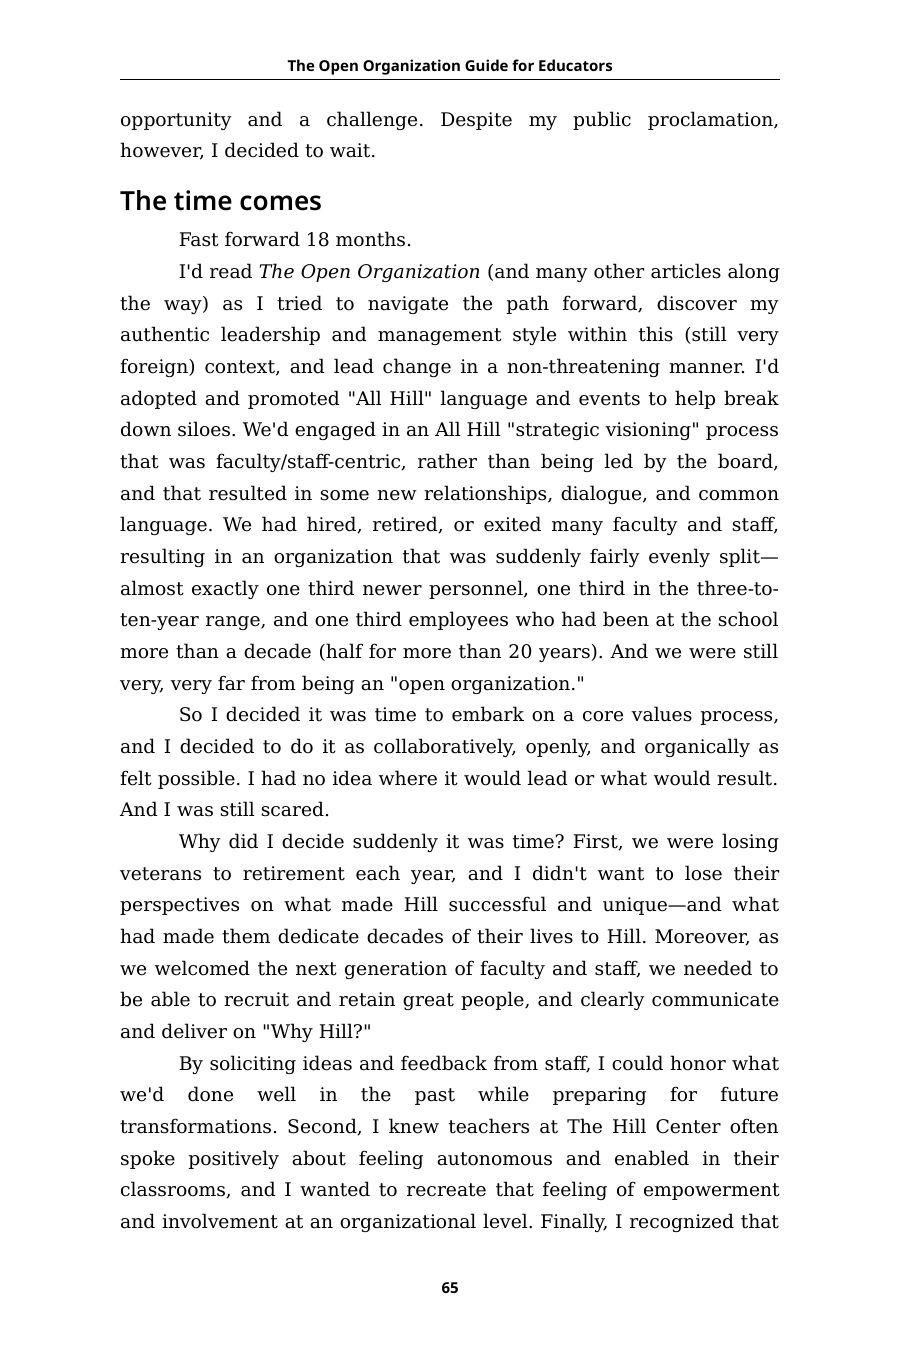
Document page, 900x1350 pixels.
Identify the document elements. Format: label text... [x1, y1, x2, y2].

text Why did I decide suddenly it was time? First, we were losing veterans to retirement each year, and I didn't want to lose their perspectives on what made Hill successful and unique—and what had made them dedicate decades of their lives to Hill. Moreover, as we welcomed the next generation of faculty and staff, we needed to be able to recruit and retain great people, and clearly communicate and deliver on "Why Hill?" [120, 831, 780, 1043]
text I'd read The Open Organization (and many other articles along the way) as I tried to navigate the path forward, discover my authentic leadership and management style within this (still very foreign) context, and lead change in a non-threatening manner. I'd adopted and promoted "All Hill" language and events to help break down siloes. We'd engaged in an All Hill "strategic visioning" process that was faculty/staff-centric, rather than being led by the board, and that resulted in some new relationships, dialogue, and common language. We had hired, retired, or exited many faculty and staff, resulting in an organization that was suddenly fairly evenly split—almost exactly one third newer personnel, one third in the three-to-ten-year range, and one third employees who had been at the school more than a decade (half for more than 20 years). And we were still very, very far from being an "open organization." [120, 261, 780, 695]
text opportunity and a challenge. Despite my public proclamation, however, I decided to wait. [120, 109, 780, 162]
text Fast forward 18 months. [120, 229, 780, 251]
text By soliciting ideas and feedback from staff, I could honor what we'd done well in the past while preparing for future transformations. Second, I knew teachers at The Hill Center often spoke positively about feeling autonomous and enabled in their classrooms, and I wanted to recreate that feeling of empowerment and involvement at an organizational level. Finally, I recognized that [120, 1053, 780, 1233]
subtitle The time comes [120, 187, 780, 217]
text So I decided it was time to embark on a core values process, and I decided to do it as collaboratively, openly, and organically as felt possible. I had no idea where it would lead or what would result. And I was still scared. [120, 704, 780, 821]
